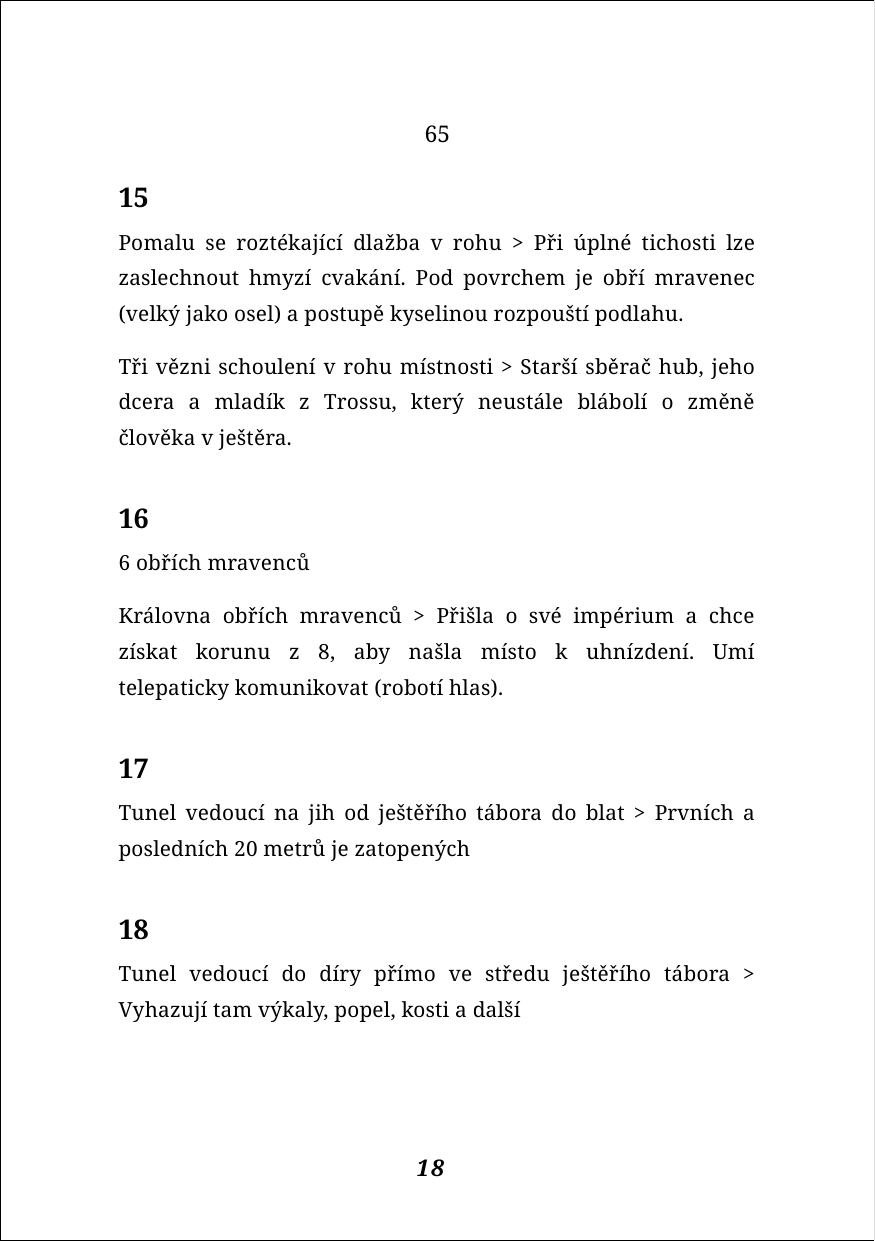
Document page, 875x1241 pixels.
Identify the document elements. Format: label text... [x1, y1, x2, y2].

text Tunel vedoucí do díry přímo ve středu ještěřího tábora > Vyhazují tam výkaly, popel, kosti a další [118, 959, 756, 1023]
text 6 obřích mravenců [118, 548, 756, 577]
text Tunel vedoucí na jih od ještěřího tábora do blat > Prvních a posledních 20 metrů je zatopených [118, 798, 756, 862]
subtitle 18 [118, 911, 756, 947]
subtitle 15 [118, 179, 756, 216]
text Tři vězni schoulení v rohu místnosti > Starší sběrač hub, jeho dcera a mladík z Trossu, který neustále blábolí o změně člověka v ještěra. [118, 352, 756, 451]
subtitle 16 [118, 500, 756, 537]
text Královna obřích mravenců > Přišla o své impérium a chce získat korunu z 8, aby našla místo k uhnízdení. Umí telepaticky komunikovat (robotí hlas). [118, 602, 756, 701]
subtitle 17 [118, 749, 756, 786]
text Pomalu se roztékající dlažba v rohu > Při úplné tichosti lze zaslechnout hmyzí cvakání. Pod povrchem je obří mravenec (velký jako osel) a postupě kyselinou rozpouští podlahu. [118, 228, 756, 327]
